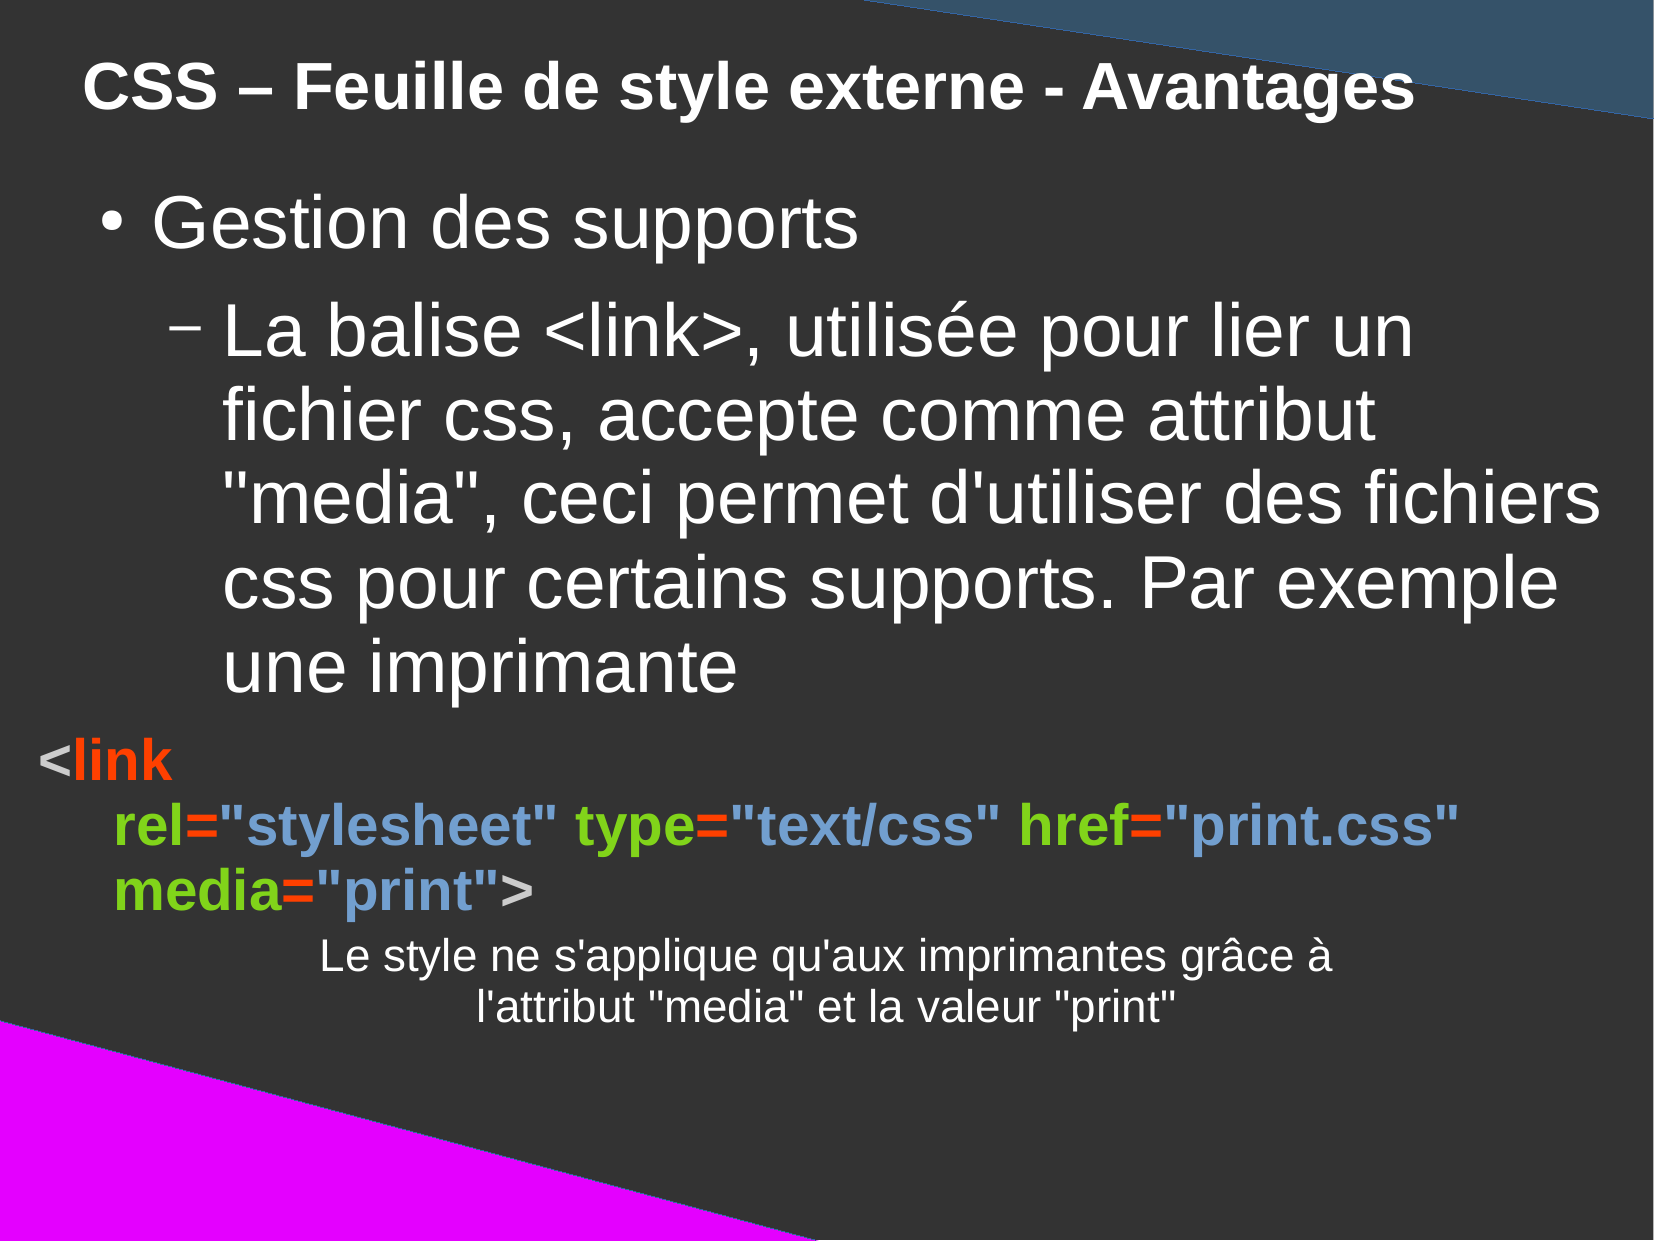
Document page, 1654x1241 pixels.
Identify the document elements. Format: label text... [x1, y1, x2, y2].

text_box [0, 1020, 819, 1241]
title CSS – Feuille de style externe - Avantages [82, 49, 1571, 162]
title Le style ne s'applique qu'aux imprimantes grâce à l'attribut "media" et la valeur "print" [301, 930, 1353, 1033]
list Gestion des supports La balise <link>, utilisée pour lier un fichier css, accepte comme attribut "media", ceci permet d'utiliser des fichiers css pour certains supports. Par exemple une imprimante [80, 180, 1605, 709]
text_box [864, 0, 1654, 119]
text_box <link rel="stylesheet" type="text/css" href="print.css" media="print"> [23, 720, 1619, 931]
